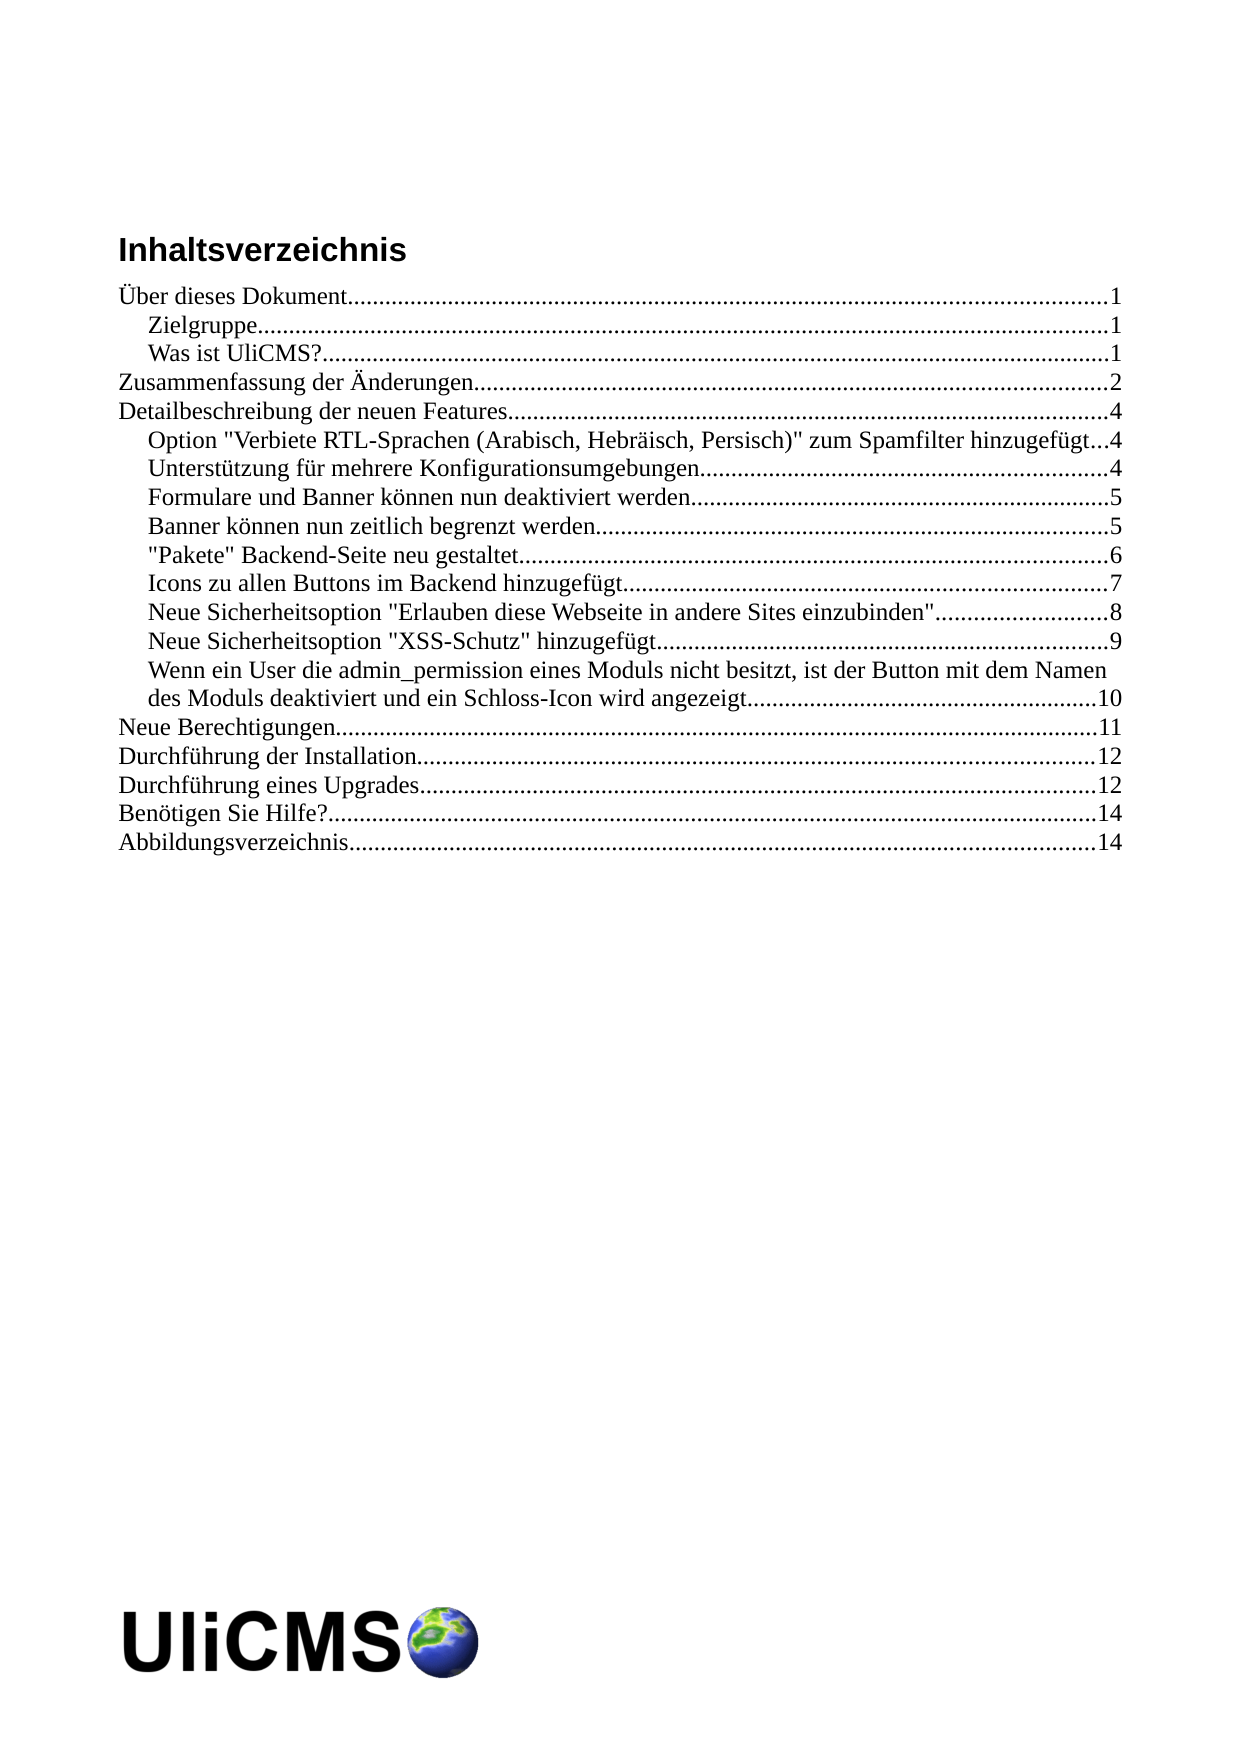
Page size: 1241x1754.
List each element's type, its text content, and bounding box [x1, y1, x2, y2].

text "Pakete" Backend-Seite neu gestaltet 6 [148, 540, 1122, 568]
text Durchführung der Installation 12 [118, 741, 1122, 770]
text Abbildungsverzeichnis 14 [118, 827, 1122, 856]
text Neue Berechtigungen 11 [118, 712, 1122, 741]
text Wenn ein User die admin_permission eines Moduls nicht besitzt, ist der Button mit dem Namen des Moduls deaktiviert und ein Schloss-Icon wird angezeigt. 10 [148, 655, 1122, 712]
text Benötigen Sie Hilfe? 14 [118, 798, 1122, 827]
text Detailbeschreibung der neuen Features 4 [118, 396, 1122, 425]
text Über dieses Dokument 1 [118, 281, 1122, 310]
text Unterstützung für mehrere Konfigurationsumgebungen 4 [148, 453, 1122, 482]
text Icons zu allen Buttons im Backend hinzugefügt 7 [148, 568, 1122, 597]
text Zielgruppe 1 [148, 310, 1122, 338]
picture [118, 1607, 479, 1681]
text Neue Sicherheitsoption "XSS-Schutz" hinzugefügt 9 [148, 626, 1122, 655]
text Was ist UliCMS? 1 [148, 338, 1122, 367]
text Neue Sicherheitsoption "Erlauben diese Webseite in andere Sites einzubinden" 8 [148, 597, 1122, 626]
text Zusammenfassung der Änderungen 2 [118, 367, 1122, 396]
text Banner können nun zeitlich begrenzt werden 5 [148, 511, 1122, 540]
text Formulare und Banner können nun deaktiviert werden 5 [148, 482, 1122, 511]
text Durchführung eines Upgrades 12 [118, 770, 1122, 798]
subtitle Inhaltsverzeichnis [118, 230, 1122, 268]
text Option "Verbiete RTL-Sprachen (Arabisch, Hebräisch, Persisch)" zum Spamfilter hinzugefügt 4 [148, 425, 1122, 453]
